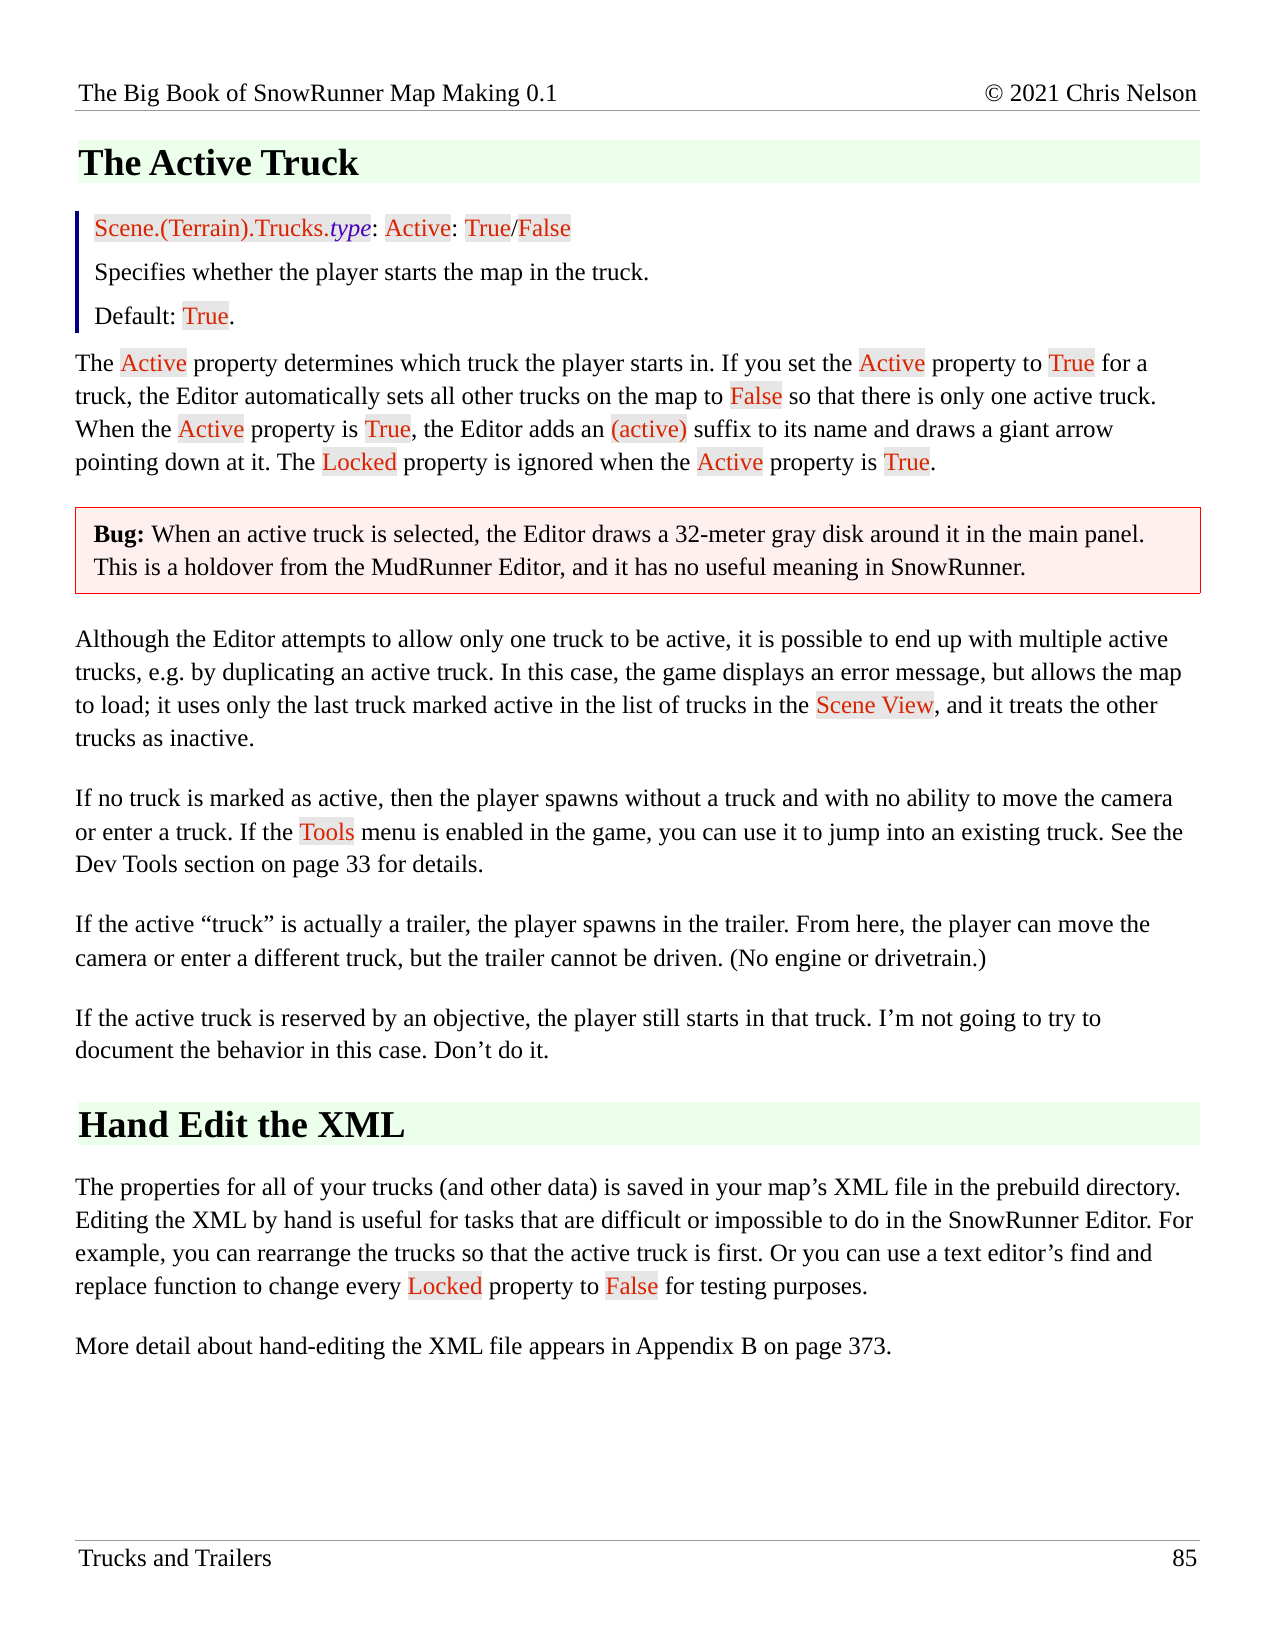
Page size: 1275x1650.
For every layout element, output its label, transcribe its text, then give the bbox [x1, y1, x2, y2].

subtitle The Active Truck [78, 140, 1200, 183]
text Although the Editor attempts to allow only one truck to be active, it is possible to end up with multiple active trucks, e.g. by duplicating an active truck. In this case, the game displays an error message, but allows the map to load; it uses only the last truck marked active in the list of trucks in the Scene View, and it treats the other trucks as inactive. [75, 624, 1200, 752]
subtitle Hand Edit the XML [78, 1102, 1200, 1145]
text Specifies whether the player starts the map in the truck. [79, 254, 1200, 286]
text The properties for all of your trucks (and other data) is saved in your map’s XML file in the prebuild directory. Editing the XML by hand is useful for tasks that are difficult or impossible to do in the SnowRunner Editor. For example, you can rearrange the trucks so that the active truck is first. Or you can use a text editor’s find and replace function to change every Locked property to False for testing purposes. [75, 1172, 1200, 1300]
text If the active truck is reserved by an objective, the player still starts in that truck. I’m not going to try to document the behavior in this case. Don’t do it. [75, 1003, 1200, 1064]
text If no truck is marked as active, then the player spawns without a truck and with no ability to move the camera or enter a truck. If the Tools menu is enabled in the game, you can use it to jump into an existing truck. See the Dev Tools section on page 33 for details. [75, 783, 1200, 878]
text More detail about hand-editing the XML file appears in Appendix B on page 373. [75, 1331, 1200, 1360]
text If the active “truck” is actually a trailer, the player spawns in the trailer. From here, the player can move the camera or enter a different truck, but the trailer cannot be driven. (No engine or drivetrain.) [75, 909, 1200, 971]
list When an active truck is selected, the Editor draws a 32-meter gray disk around it in the main panel. This is a holdover from the MudRunner Editor, and it has no useful meaning in SnowRunner. [76, 508, 1200, 593]
text Default: True. [79, 298, 1200, 333]
text The Active property determines which truck the player starts in. If you set the Active property to True for a truck, the Editor automatically sets all other trucks on the map to False so that there is only one active truck. When the Active property is True, the Editor adds an (active) suffix to its name and draws a giant arrow pointing down at it. The Locked property is ignored when the Active property is True. [75, 348, 1200, 476]
text Scene.(Terrain).Trucks.type: Active: True/False [79, 211, 1200, 242]
